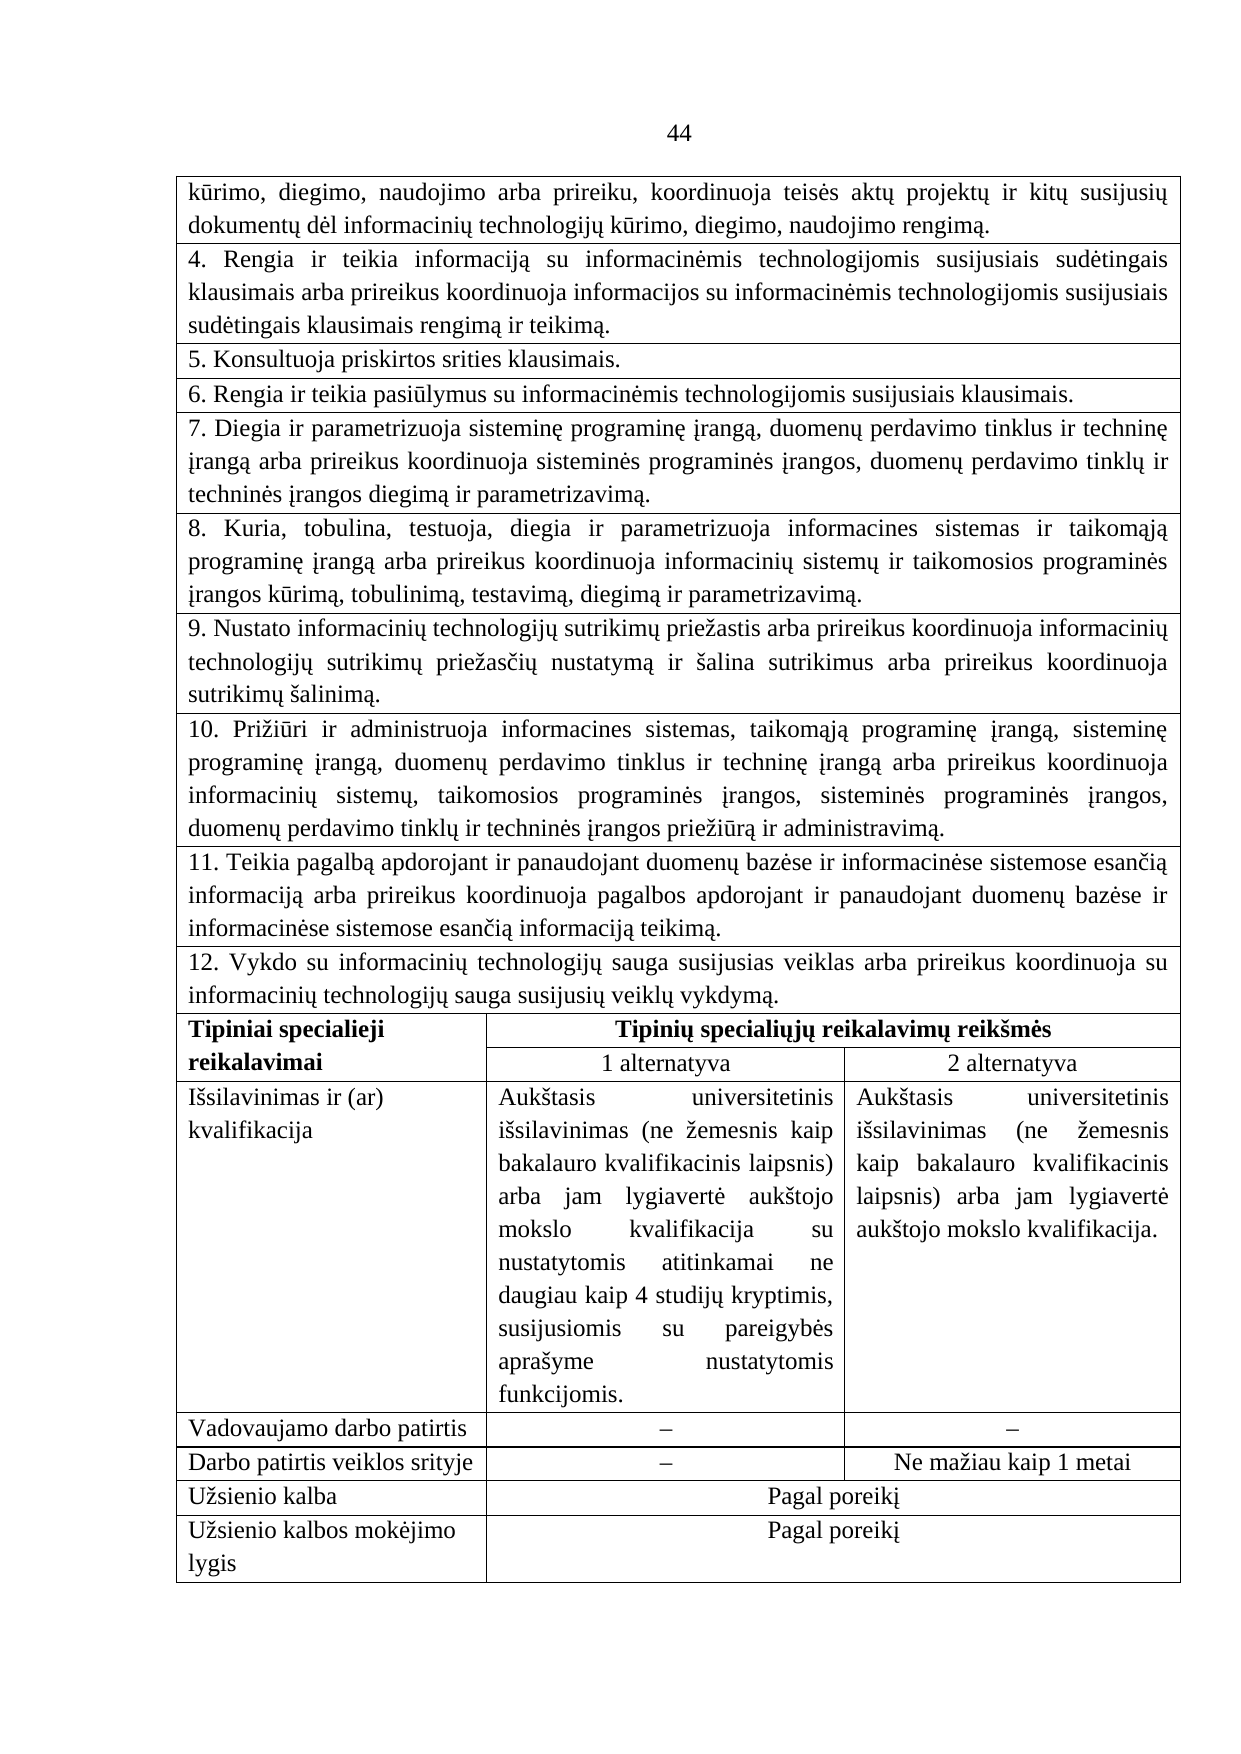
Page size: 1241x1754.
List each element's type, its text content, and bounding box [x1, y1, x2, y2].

table_cell 1 alternatyva [487, 1048, 844, 1081]
table_cell 12. Vykdo su informacinių technologijų sauga susijusias veiklas arba prireikus koordinuoja su informacinių technologijų sauga susijusių veiklų vykdymą. [177, 947, 1180, 1013]
table_cell 11. Teikia pagalbą apdorojant ir panaudojant duomenų bazėse ir informacinėse sistemose esančią informaciją arba prireikus koordinuoja pagalbos apdorojant ir panaudojant duomenų bazėse ir informacinėse sistemose esančią informaciją teikimą. [177, 847, 1180, 946]
table_cell Ne mažiau kaip 1 metai [845, 1448, 1180, 1480]
table_cell Aukštasis universitetinis išsilavinimas (ne žemesnis kaip bakalauro kvalifikacinis laipsnis) arba jam lygiavertė aukštojo mokslo kvalifikacija. [845, 1082, 1180, 1412]
table_cell Tipiniai specialieji reikalavimai [177, 1014, 486, 1081]
table_cell Tipinių specialiųjų reikalavimų reikšmės [487, 1014, 1180, 1047]
table_cell – [487, 1448, 844, 1480]
table_cell Aukštasis universitetinis išsilavinimas (ne žemesnis kaip bakalauro kvalifikacinis laipsnis) arba jam lygiavertė aukštojo mokslo kvalifikacija su nustatytomis atitinkamai ne daugiau kaip 4 studijų kryptimis, susijusiomis su pareigybės aprašyme nustatytomis funkcijomis. [487, 1082, 844, 1412]
table_cell 6. Rengia ir teikia pasiūlymus su informacinėmis technologijomis susijusiais klausimais. [177, 379, 1180, 412]
table_cell Užsienio kalbos mokėjimo lygis [177, 1516, 486, 1582]
table_cell – [487, 1413, 844, 1446]
table_cell – [845, 1413, 1180, 1446]
table_cell Pagal poreikį [487, 1481, 1180, 1514]
table_cell Pagal poreikį [487, 1516, 1180, 1582]
table_cell Darbo patirtis veiklos srityje [177, 1448, 486, 1480]
table_cell 2 alternatyva [845, 1048, 1180, 1081]
table_cell 8. Kuria, tobulina, testuoja, diegia ir parametrizuoja informacines sistemas ir taikomąją programinę įrangą arba prireikus koordinuoja informacinių sistemų ir taikomosios programinės įrangos kūrimą, tobulinimą, testavimą, diegimą ir parametrizavimą. [177, 514, 1180, 612]
table_cell kūrimo, diegimo, naudojimo arba prireiku, koordinuoja teisės aktų projektų ir kitų susijusių dokumentų dėl informacinių technologijų kūrimo, diegimo, naudojimo rengimą. [177, 177, 1180, 243]
table_cell 7. Diegia ir parametrizuoja sisteminę programinę įrangą, duomenų perdavimo tinklus ir techninę įrangą arba prireikus koordinuoja sisteminės programinės įrangos, duomenų perdavimo tinklų ir techninės įrangos diegimą ir parametrizavimą. [177, 413, 1180, 512]
table_cell Vadovaujamo darbo patirtis [177, 1413, 486, 1446]
table_cell 4. Rengia ir teikia informaciją su informacinėmis technologijomis susijusiais sudėtingais klausimais arba prireikus koordinuoja informacijos su informacinėmis technologijomis susijusiais sudėtingais klausimais rengimą ir teikimą. [177, 244, 1180, 343]
table_cell 10. Prižiūri ir administruoja informacines sistemas, taikomąją programinę įrangą, sisteminę programinę įrangą, duomenų perdavimo tinklus ir techninę įrangą arba prireikus koordinuoja informacinių sistemų, taikomosios programinės įrangos, sisteminės programinės įrangos, duomenų perdavimo tinklų ir techninės įrangos priežiūrą ir administravimą. [177, 714, 1180, 846]
table_cell 9. Nustato informacinių technologijų sutrikimų priežastis arba prireikus koordinuoja informacinių technologijų sutrikimų priežasčių nustatymą ir šalina sutrikimus arba prireikus koordinuoja sutrikimų šalinimą. [177, 614, 1180, 713]
table_cell 5. Konsultuoja priskirtos srities klausimais. [177, 344, 1180, 378]
table_cell Užsienio kalba [177, 1481, 486, 1514]
table_cell Išsilavinimas ir (ar) kvalifikacija [177, 1082, 486, 1412]
